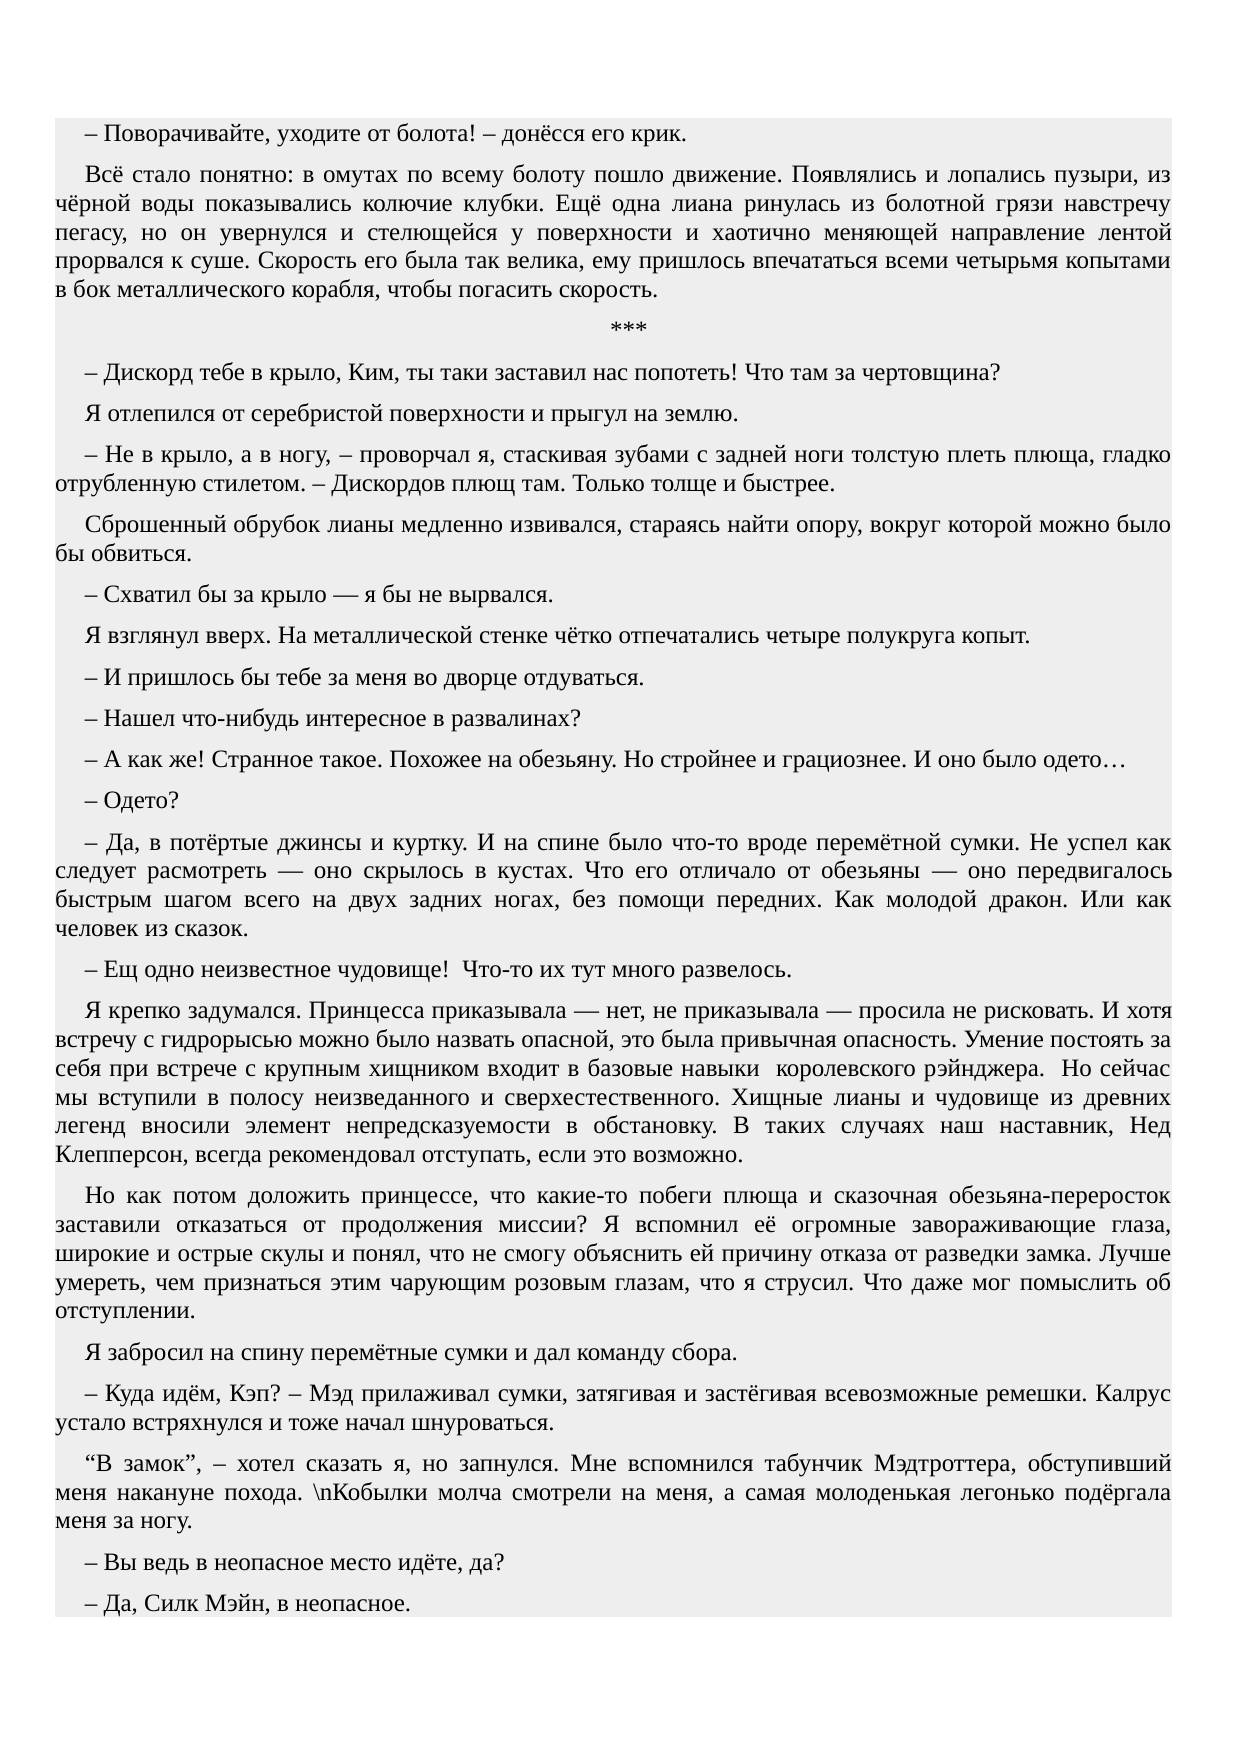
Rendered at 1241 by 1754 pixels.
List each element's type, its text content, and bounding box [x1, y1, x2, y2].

text – Ещ одно неизвестное чудовище! Что-то их тут много развелось. [55, 954, 1172, 983]
text Я взглянул вверх. На металлической стенке чётко отпечатались четыре полукруга копыт. [55, 621, 1172, 649]
text – Да, в потёртые джинсы и куртку. И на спине было что-то вроде перемётной сумки. Не успел как следует расмотреть — оно скрылось в кустах. Что его отличало от обезьяны — оно передвигалось быстрым шагом всего на двух задних ногах, без помощи передних. Как молодой дракон. Или как человек из сказок. [55, 827, 1172, 942]
text Всё стало понятно: в омутах по всему болоту пошло движение. Появлялись и лопались пузыри, из чёрной воды показывались колючие клубки. Ещё одна лиана ринулась из болотной грязи навстречу пегасу, но он увернулся и стелющейся у поверхности и хаотично меняющей направление лентой прорвался к суше. Скорость его была так велика, ему пришлось впечататься всеми четырьмя копытами в бок металлического корабля, чтобы погасить скорость. [55, 159, 1172, 303]
text – Да, Силк Мэйн, в неопасное. [55, 1588, 1172, 1617]
text Я отлепился от серебристой поверхности и прыгул на землю. [55, 398, 1172, 427]
text Сброшенный обрубок лианы медленно извивался, стараясь найти опору, вокруг которой можно было бы обвиться. [55, 509, 1172, 567]
text – Одето? [55, 786, 1172, 814]
text – Поворачивайте, уходите от болота! – донёсся его крик. [55, 118, 1172, 147]
text Я забросил на спину перемётные сумки и дал команду сбора. [55, 1337, 1172, 1366]
text – Не в крыло, а в ногу, – проворчал я, стаскивая зубами с задней ноги толстую плеть плюща, гладко отрубленную стилетом. – Дискордов плющ там. Только толще и быстрее. [55, 439, 1172, 497]
text – Вы ведь в неопасное место идёте, да? [55, 1547, 1172, 1576]
text – Куда идём, Кэп? – Мэд прилаживал сумки, затягивая и застёгивая всевозможные ремешки. Калрус устало встряхнулся и тоже начал шнуроваться. [55, 1378, 1172, 1436]
text – А как же! Странное такое. Похожее на обезьяну. Но стройнее и грациознее. И оно было одето… [55, 744, 1172, 773]
text – И пришлось бы тебе за меня во дворце отдуваться. [55, 662, 1172, 691]
text Но как потом доложить принцессе, что какие-то побеги плюща и сказочная обезьяна-переросток заставили отказаться от продолжения миссии? Я вспомнил её огромные завораживающие глаза, широкие и острые скулы и понял, что не смогу объяснить ей причину отказа от разведки замка. Лучше умереть, чем признаться этим чарующим розовым глазам, что я струсил. Что даже мог помыслить об отступлении. [55, 1181, 1172, 1324]
text Я крепко задумался. Принцесса приказывала — нет, не приказывала — просила не рисковать. И хотя встречу с гидрорысью можно было назвать опасной, это была привычная опасность. Умение постоять за себя при встрече с крупным хищником входит в базовые навыки королевского рэйнджера. Но сейчас мы вступили в полосу неизведанного и сверхестественного. Хищные лианы и чудовище из древних легенд вносили элемент непредсказуемости в обстановку. В таких случаях наш наставник, Нед Клепперсон, всегда рекомендовал отступать, если это возможно. [55, 996, 1172, 1168]
text – Дискорд тебе в крыло, Ким, ты таки заставил нас попотеть! Что там за чертовщина? [55, 357, 1172, 386]
text *** [55, 316, 1172, 344]
text – Нашел что-нибудь интересное в развалинах? [55, 703, 1172, 732]
text – Схватил бы за крыло — я бы не вырвался. [55, 579, 1172, 608]
text “В замок”, – хотел сказать я, но запнулся. Мне вспомнился табунчик Мэдтроттера, обступивший меня накануне похода. \nКобылки молча смотрели на меня, а самая молоденькая легонько подёргала меня за ногу. [55, 1448, 1172, 1534]
